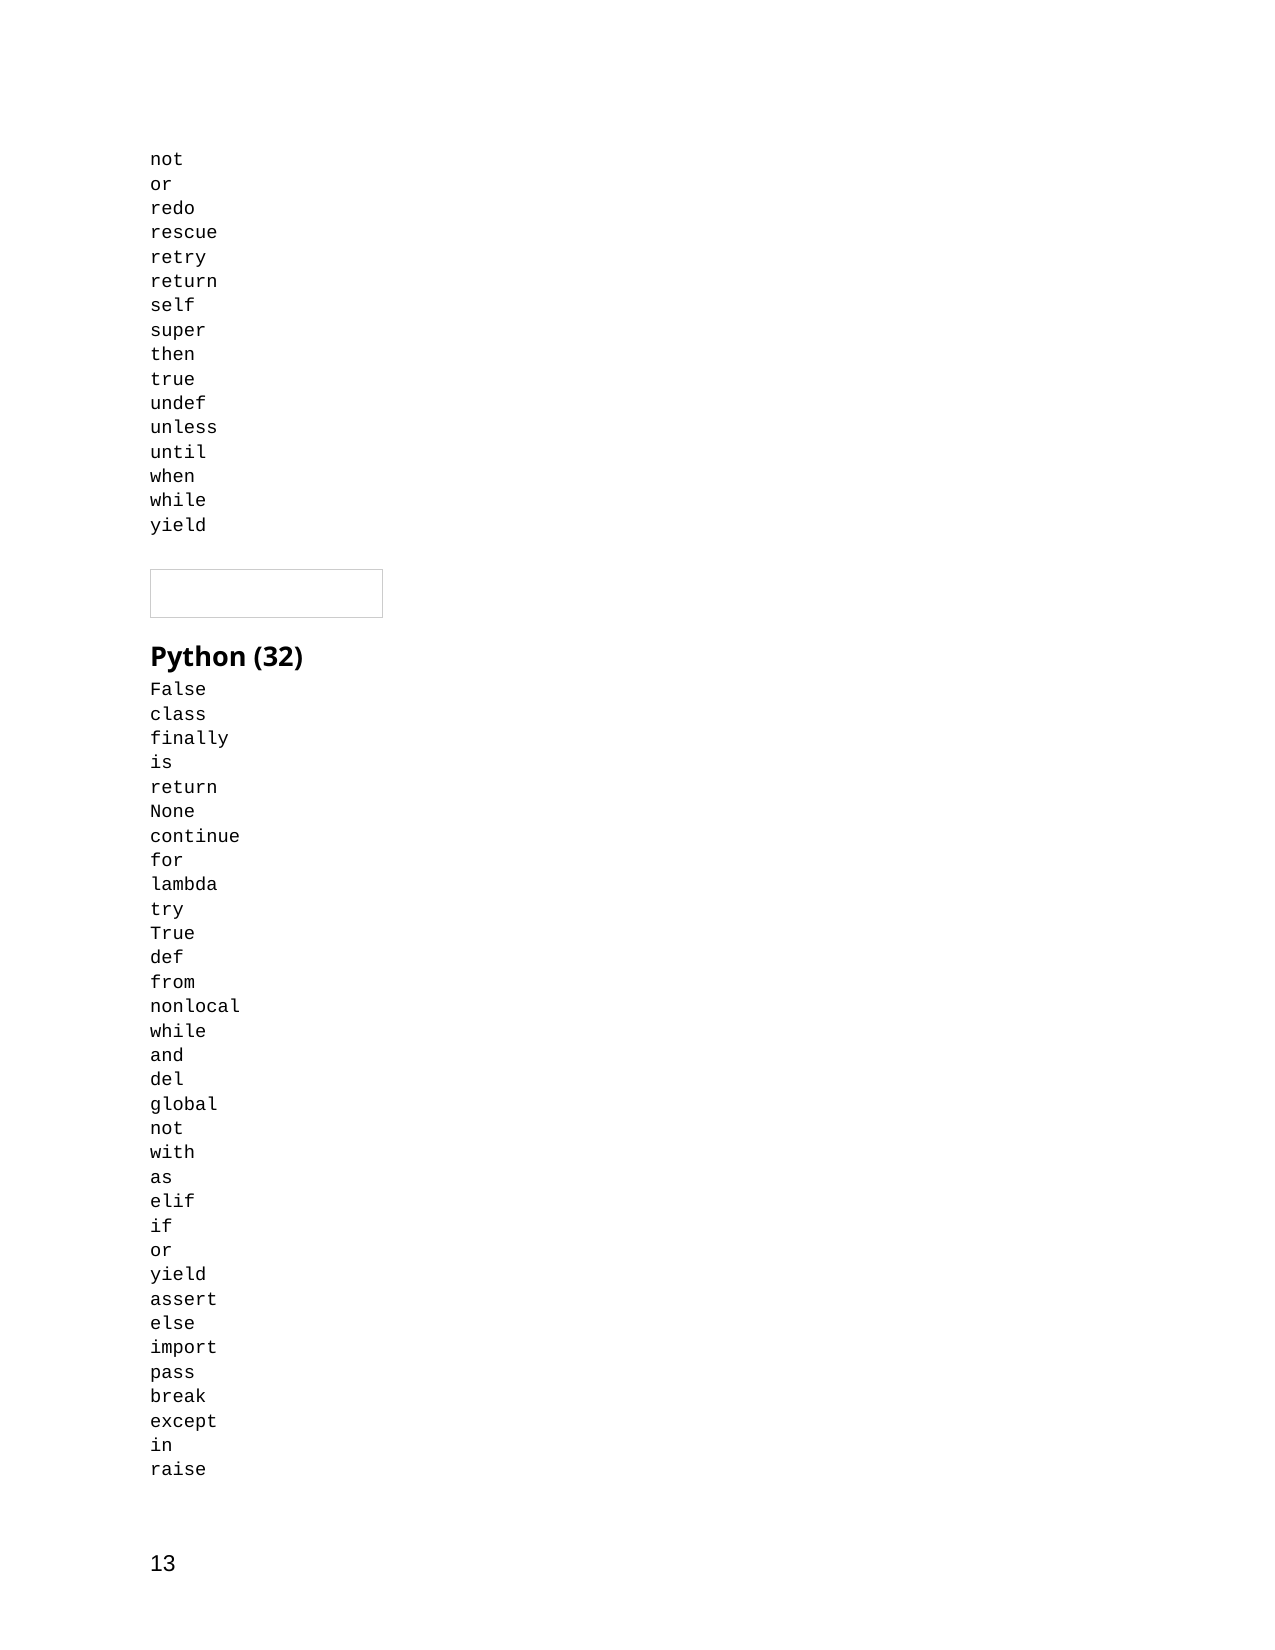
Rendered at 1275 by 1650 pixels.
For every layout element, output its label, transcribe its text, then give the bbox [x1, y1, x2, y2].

text global [150, 1094, 1125, 1116]
text self [150, 296, 1125, 317]
text finally [150, 729, 1125, 750]
text try [150, 899, 1125, 921]
text def [150, 948, 1125, 969]
text from [150, 973, 1125, 994]
subtitle Python (32) [150, 638, 1125, 674]
text or [150, 1241, 1125, 1262]
text return [150, 272, 1125, 293]
text continue [150, 826, 1125, 848]
text False [150, 680, 1125, 701]
text break [150, 1387, 1125, 1408]
text true [150, 369, 1125, 391]
text pass [150, 1363, 1125, 1384]
text yield [150, 1265, 1125, 1286]
text undef [150, 394, 1125, 415]
text with [150, 1143, 1125, 1164]
text else [150, 1314, 1125, 1335]
text import [150, 1338, 1125, 1359]
text as [150, 1168, 1125, 1189]
text assert [150, 1289, 1125, 1311]
text raise [150, 1460, 1125, 1481]
text and [150, 1046, 1125, 1067]
text is [150, 753, 1125, 774]
text super [150, 321, 1125, 342]
text retry [150, 247, 1125, 269]
text yield [150, 516, 1125, 537]
text in [150, 1436, 1125, 1457]
text unless [150, 418, 1125, 439]
table_header [151, 570, 382, 616]
text if [150, 1216, 1125, 1238]
text return [150, 778, 1125, 799]
text class [150, 704, 1125, 726]
text or [150, 174, 1125, 196]
text except [150, 1411, 1125, 1433]
text while [150, 491, 1125, 512]
text True [150, 924, 1125, 945]
text not [150, 150, 1125, 171]
text del [150, 1070, 1125, 1091]
text rescue [150, 223, 1125, 244]
text elif [150, 1192, 1125, 1213]
text for [150, 851, 1125, 872]
text then [150, 345, 1125, 366]
text while [150, 1021, 1125, 1043]
text when [150, 467, 1125, 488]
text until [150, 442, 1125, 464]
text lambda [150, 875, 1125, 896]
text nonlocal [150, 997, 1125, 1018]
text None [150, 802, 1125, 823]
text redo [150, 199, 1125, 220]
text not [150, 1119, 1125, 1140]
